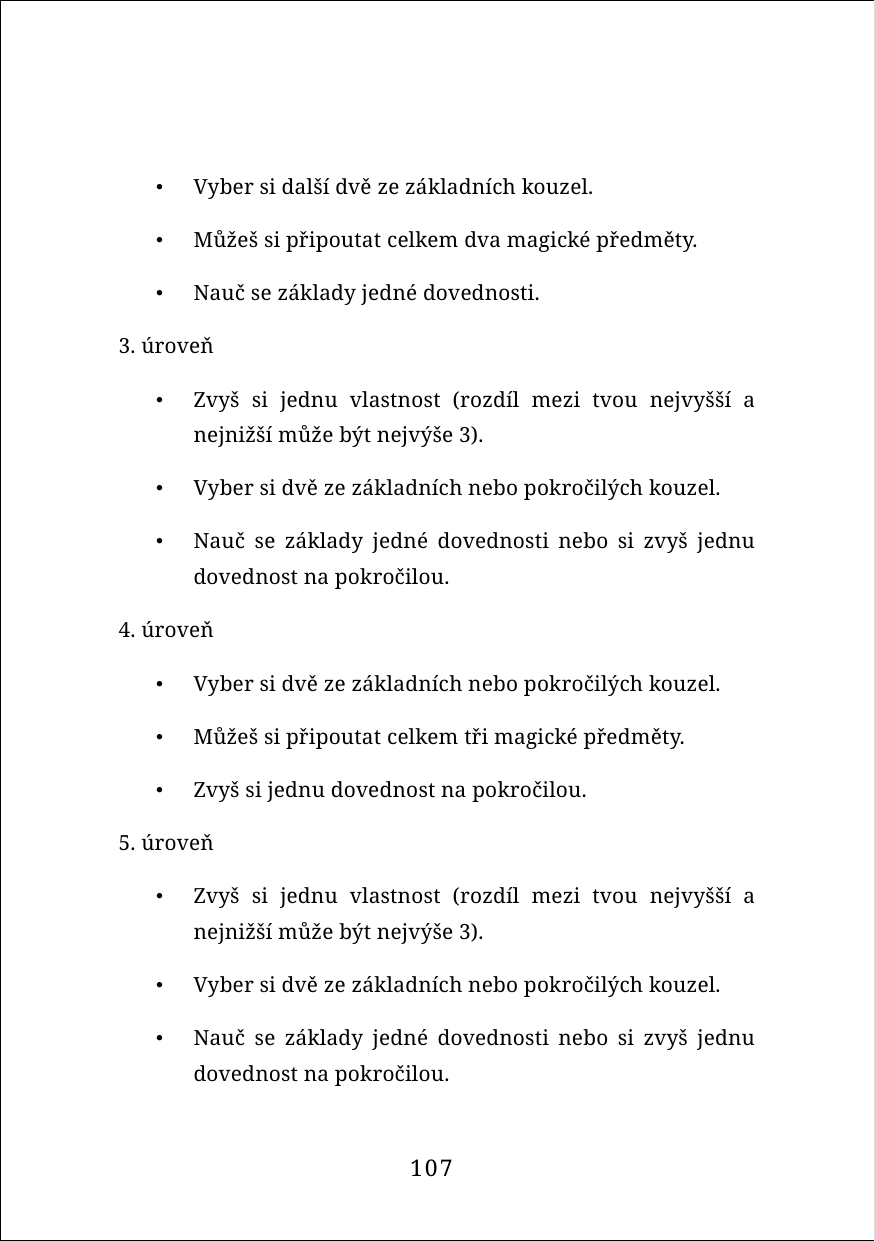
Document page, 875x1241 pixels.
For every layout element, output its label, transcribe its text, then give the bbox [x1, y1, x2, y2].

list Vyber si další dvě ze základních kouzel. [156, 172, 756, 200]
list Nauč se základy jedné dovednosti. [156, 278, 756, 307]
list Můžeš si připoutat celkem tři magické předměty. [156, 722, 756, 750]
list Vyber si dvě ze základních nebo pokročilých kouzel. [156, 669, 756, 697]
list Vyber si dvě ze základních nebo pokročilých kouzel. [156, 970, 756, 999]
list Nauč se základy jedné dovednosti nebo si zvyš jednu dovednost na pokročilou. [156, 527, 756, 591]
list Zvyš si jednu vlastnost (rozdíl mezi tvou nejvyšší a nejnižší může být nejvýše 3). [156, 385, 756, 449]
text 5. úroveň [118, 828, 756, 857]
list Vyber si dvě ze základních nebo pokročilých kouzel. [156, 473, 756, 502]
list Nauč se základy jedné dovednosti nebo si zvyš jednu dovednost na pokročilou. [156, 1023, 756, 1087]
list Můžeš si připoutat celkem dva magické předměty. [156, 225, 756, 253]
text 3. úroveň [118, 331, 756, 360]
list Zvyš si jednu vlastnost (rozdíl mezi tvou nejvyšší a nejnižší může být nejvýše 3). [156, 882, 756, 946]
list Zvyš si jednu dovednost na pokročilou. [156, 775, 756, 803]
text 4. úroveň [118, 615, 756, 644]
